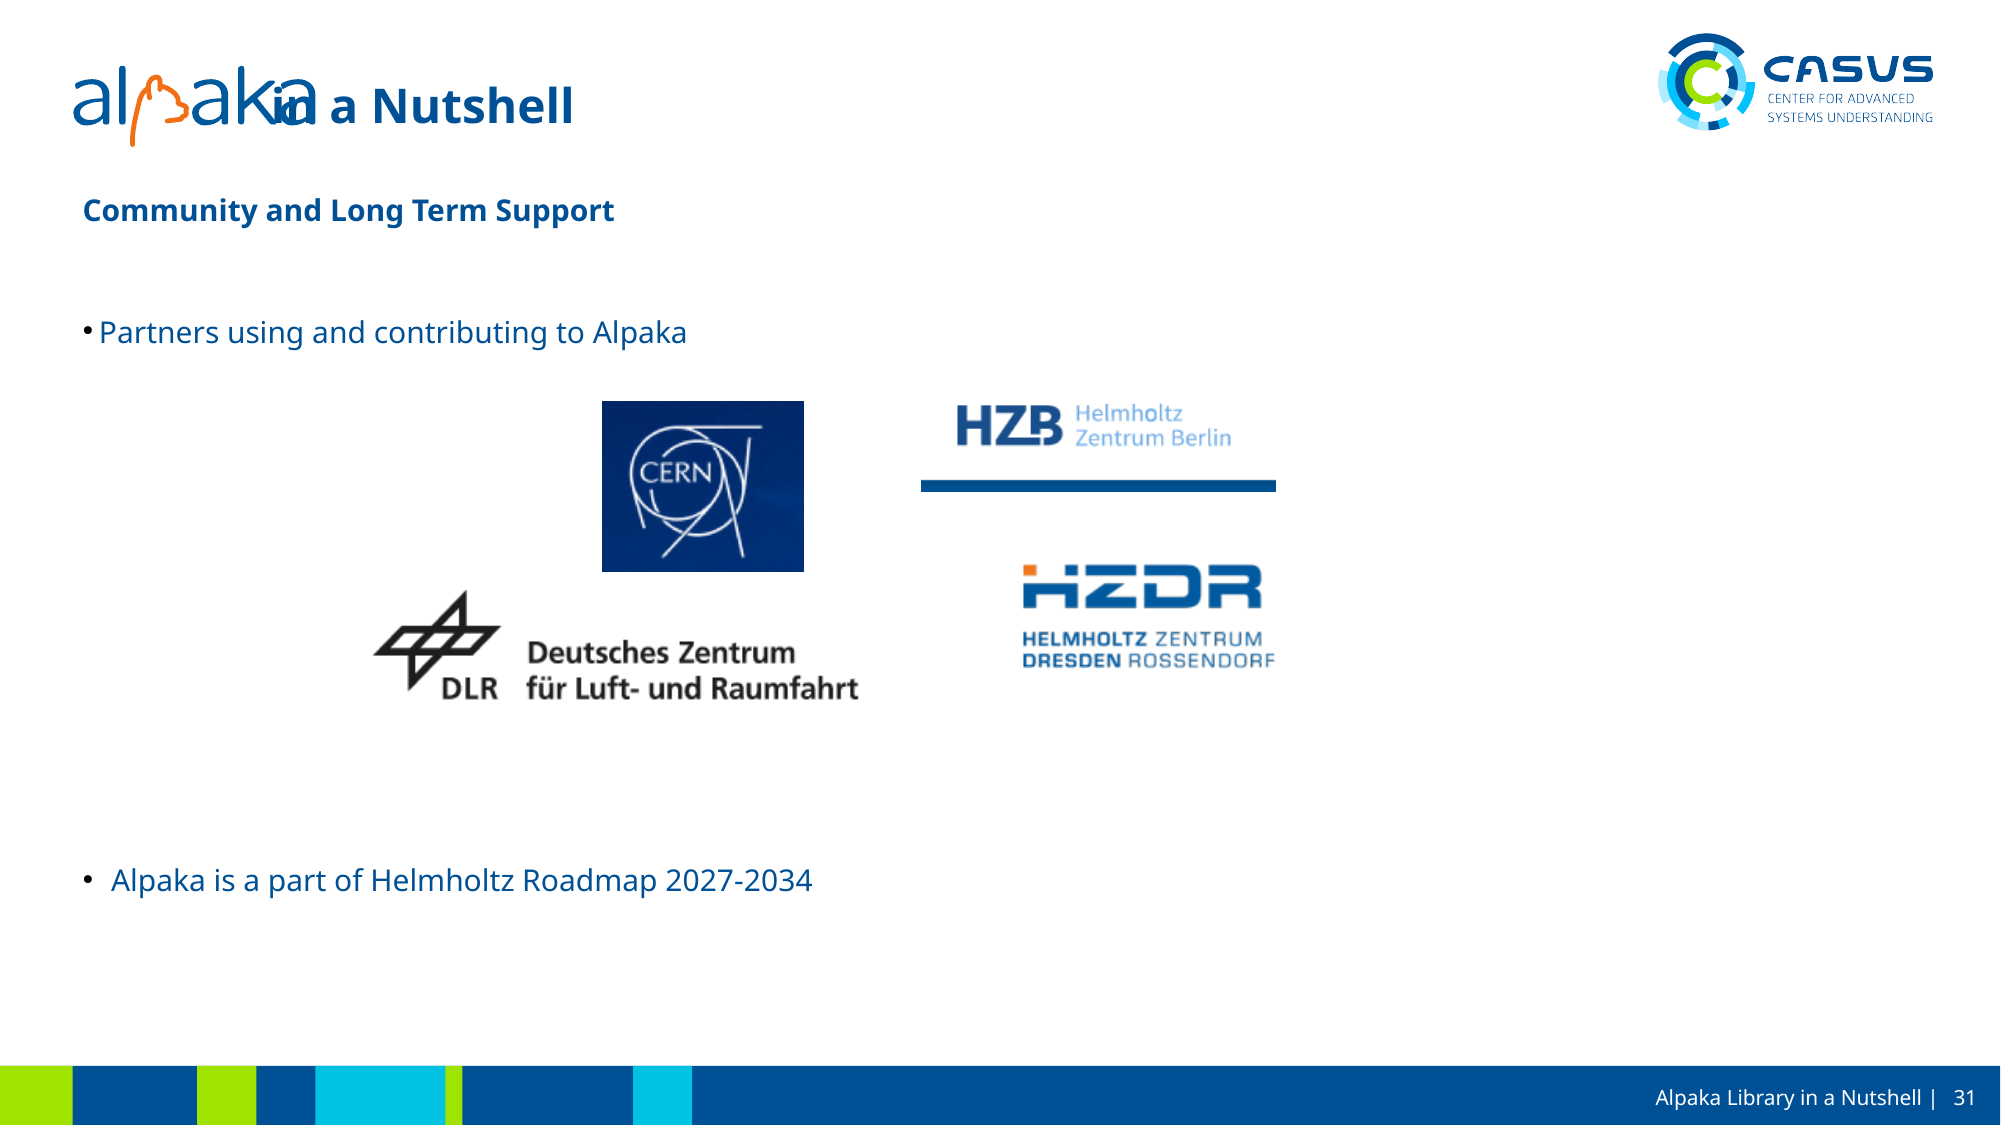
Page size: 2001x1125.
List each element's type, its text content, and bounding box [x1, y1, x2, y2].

picture [1658, 33, 1933, 131]
picture [921, 366, 1276, 492]
picture [72, 64, 317, 148]
picture [367, 401, 910, 756]
picture [972, 519, 1323, 720]
list Community and Long Term Support Partners using and contributing to Alpaka Alpaka is a part of Helmholtz Roadmap 2027-2034 [82, 188, 1583, 946]
title in a Nutshell [317, 70, 709, 139]
